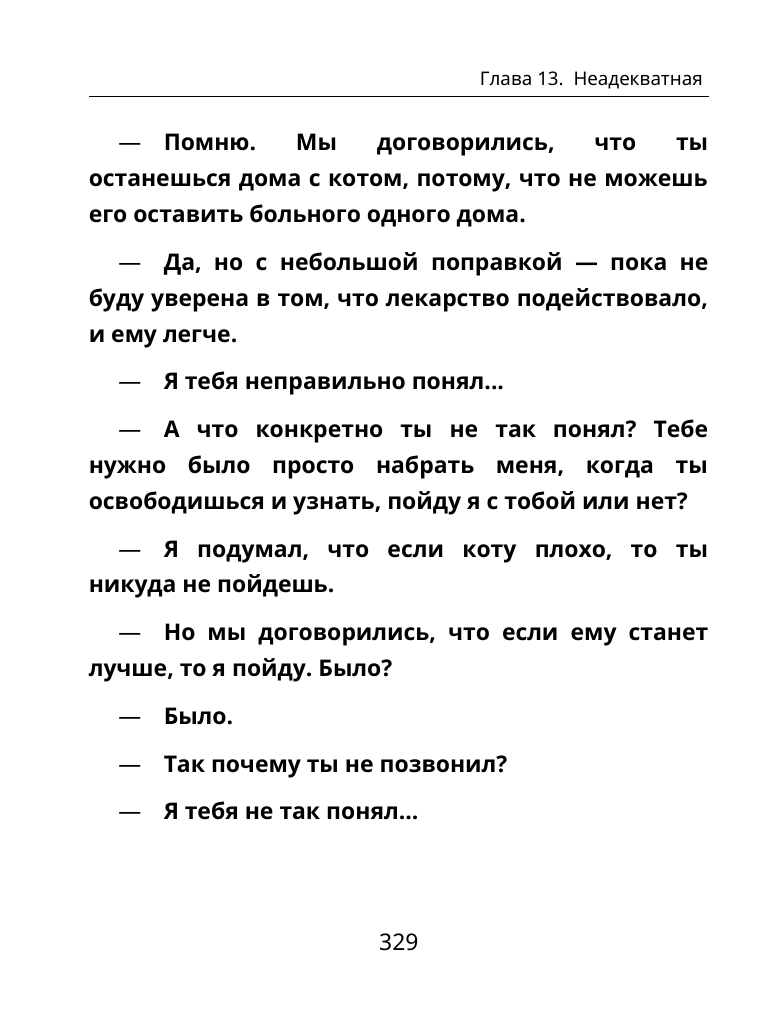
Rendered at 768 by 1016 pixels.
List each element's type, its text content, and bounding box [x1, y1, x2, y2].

list Так почему ты не позвонил? [88, 747, 709, 779]
list Я тебя неправильно понял... [88, 365, 709, 396]
list Но мы договорились, что если ему станет лучше, то я пойду. Было? [88, 616, 709, 683]
list Да, но с небольшой поправкой — пока не буду уверена в том, что лекарство подействовало, и ему легче. [88, 246, 709, 349]
list Помню. Мы договорились, что ты останешься дома с котом, потому, что не можешь его оставить больного одного дома. [88, 126, 709, 229]
list Я тебя не так понял... [88, 795, 709, 826]
list Было. [88, 700, 709, 731]
list Я подумал, что если коту плохо, то ты никуда не пойдешь. [88, 532, 709, 600]
list А что конкретно ты не так понял? Тебе нужно было просто набрать меня, когда ты освободишься и узнать, пойду я с тобой или нет? [88, 413, 709, 516]
